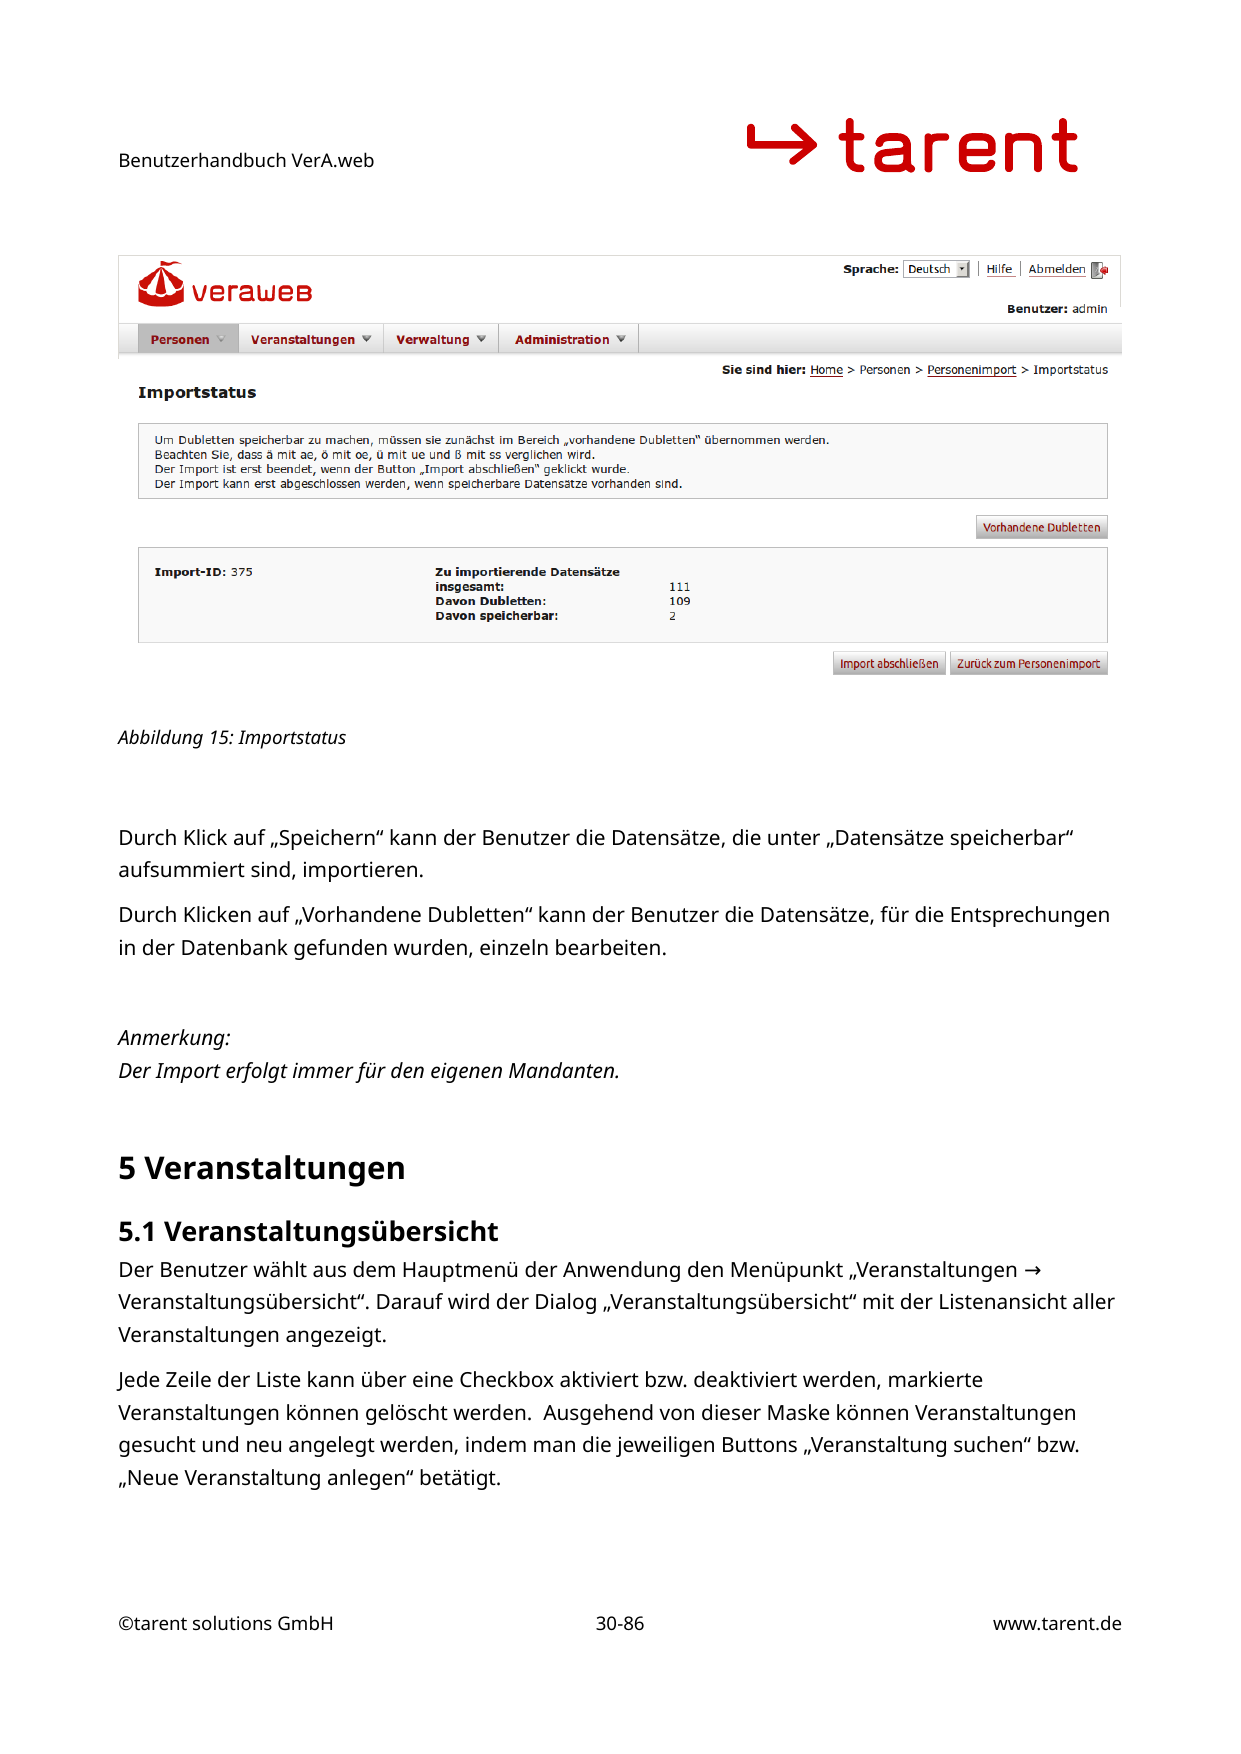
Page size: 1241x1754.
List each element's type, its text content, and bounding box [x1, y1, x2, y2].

text Durch Klick auf „Speichern“ kann der Benutzer die Datensätze, die unter „Datensätze speicherbar“ aufsummiert sind, importieren. [118, 823, 1122, 884]
subtitle Veranstaltungsübersicht [118, 1212, 1122, 1249]
text Jede Zeile der Liste kann über eine Checkbox aktiviert bzw. deaktiviert werden, markierte Veranstaltungen können gelöscht werden. Ausgehend von dieser Maske können Veranstaltungen gesucht und neu angelegt werden, indem man die jeweiligen Buttons „Veranstaltung suchen“ bzw. „Neue Veranstaltung anlegen“ betätigt. [118, 1365, 1122, 1491]
text Abbildung 15: Importstatus [118, 698, 1122, 750]
text Anmerkung: Der Import erfolgt immer für den eigenen Mandanten. [118, 1023, 1122, 1084]
text Durch Klicken auf „Vorhandene Dubletten“ kann der Benutzer die Datensätze, für die Entsprechungen in der Datenbank gefunden wurden, einzeln bearbeiten. [118, 901, 1122, 962]
subtitle Veranstaltungen [118, 1146, 1122, 1188]
picture [118, 255, 1122, 698]
text Der Benutzer wählt aus dem Hauptmenü der Anwendung den Menüpunkt „Veranstaltungen → Veranstaltungsübersicht“. Darauf wird der Dialog „Veranstaltungsübersicht“ mit der Listenansicht aller Veranstaltungen angezeigt. [118, 1255, 1122, 1348]
